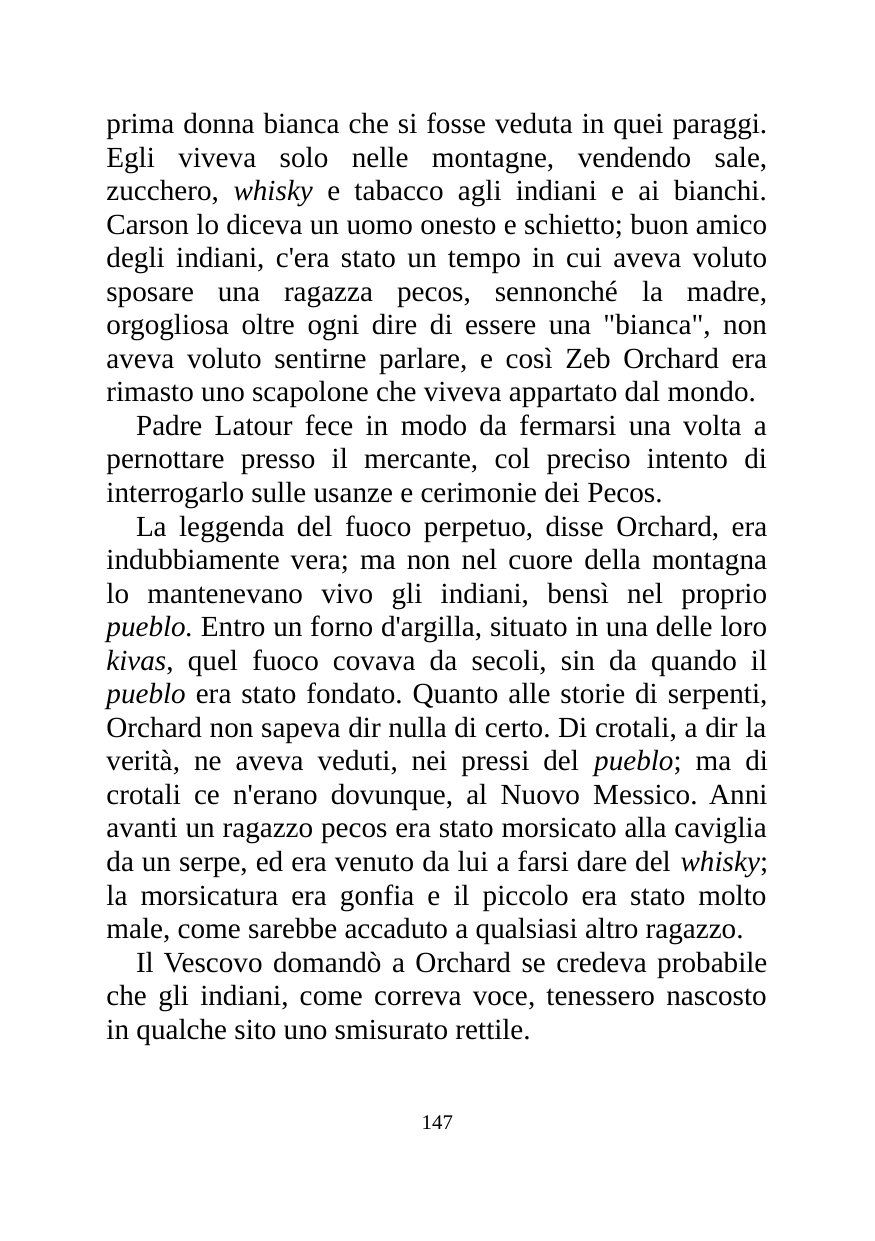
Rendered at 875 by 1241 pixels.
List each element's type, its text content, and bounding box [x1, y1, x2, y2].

text La leggenda del fuoco perpetuo, disse Orchard, era indubbiamente vera; ma non nel cuore della montagna lo mantenevano vivo gli indiani, bensì nel proprio pueblo. Entro un forno d'argilla, situato in una delle loro kivas, quel fuoco covava da secoli, sin da quando il pueblo era stato fondato. Quanto alle storie di serpenti, Orchard non sapeva dir nulla di certo. Di crotali, a dir la verità, ne aveva veduti, nei pressi del pueblo; ma di crotali ce n'erano dovunque, al Nuovo Messico. Anni avanti un ragazzo pecos era stato morsicato alla caviglia da un serpe, ed era venuto da lui a farsi dare del whisky; la morsicatura era gonfia e il piccolo era stato molto male, come sarebbe accaduto a qualsiasi altro ragazzo. [106, 509, 768, 945]
text Il Vescovo domandò a Orchard se credeva probabile che gli indiani, come correva voce, tenessero nascosto in qualche sito uno smisurato rettile. [106, 945, 768, 1045]
text Padre Latour fece in modo da fermarsi una volta a pernottare presso il mercante, col preciso intento di interrogarlo sulle usanze e cerimonie dei Pecos. [106, 408, 768, 509]
text prima donna bianca che si fosse veduta in quei paraggi. Egli viveva solo nelle montagne, vendendo sale, zucchero, whisky e tabacco agli indiani e ai bianchi. Carson lo diceva un uomo onesto e schietto; buon amico degli indiani, c'era stato un tempo in cui aveva voluto sposare una ragazza pecos, sennonché la madre, orgogliosa oltre ogni dire di essere una "bianca", non aveva voluto sentirne parlare, e così Zeb Orchard era rimasto uno scapolone che viveva appartato dal mondo. [106, 106, 768, 408]
